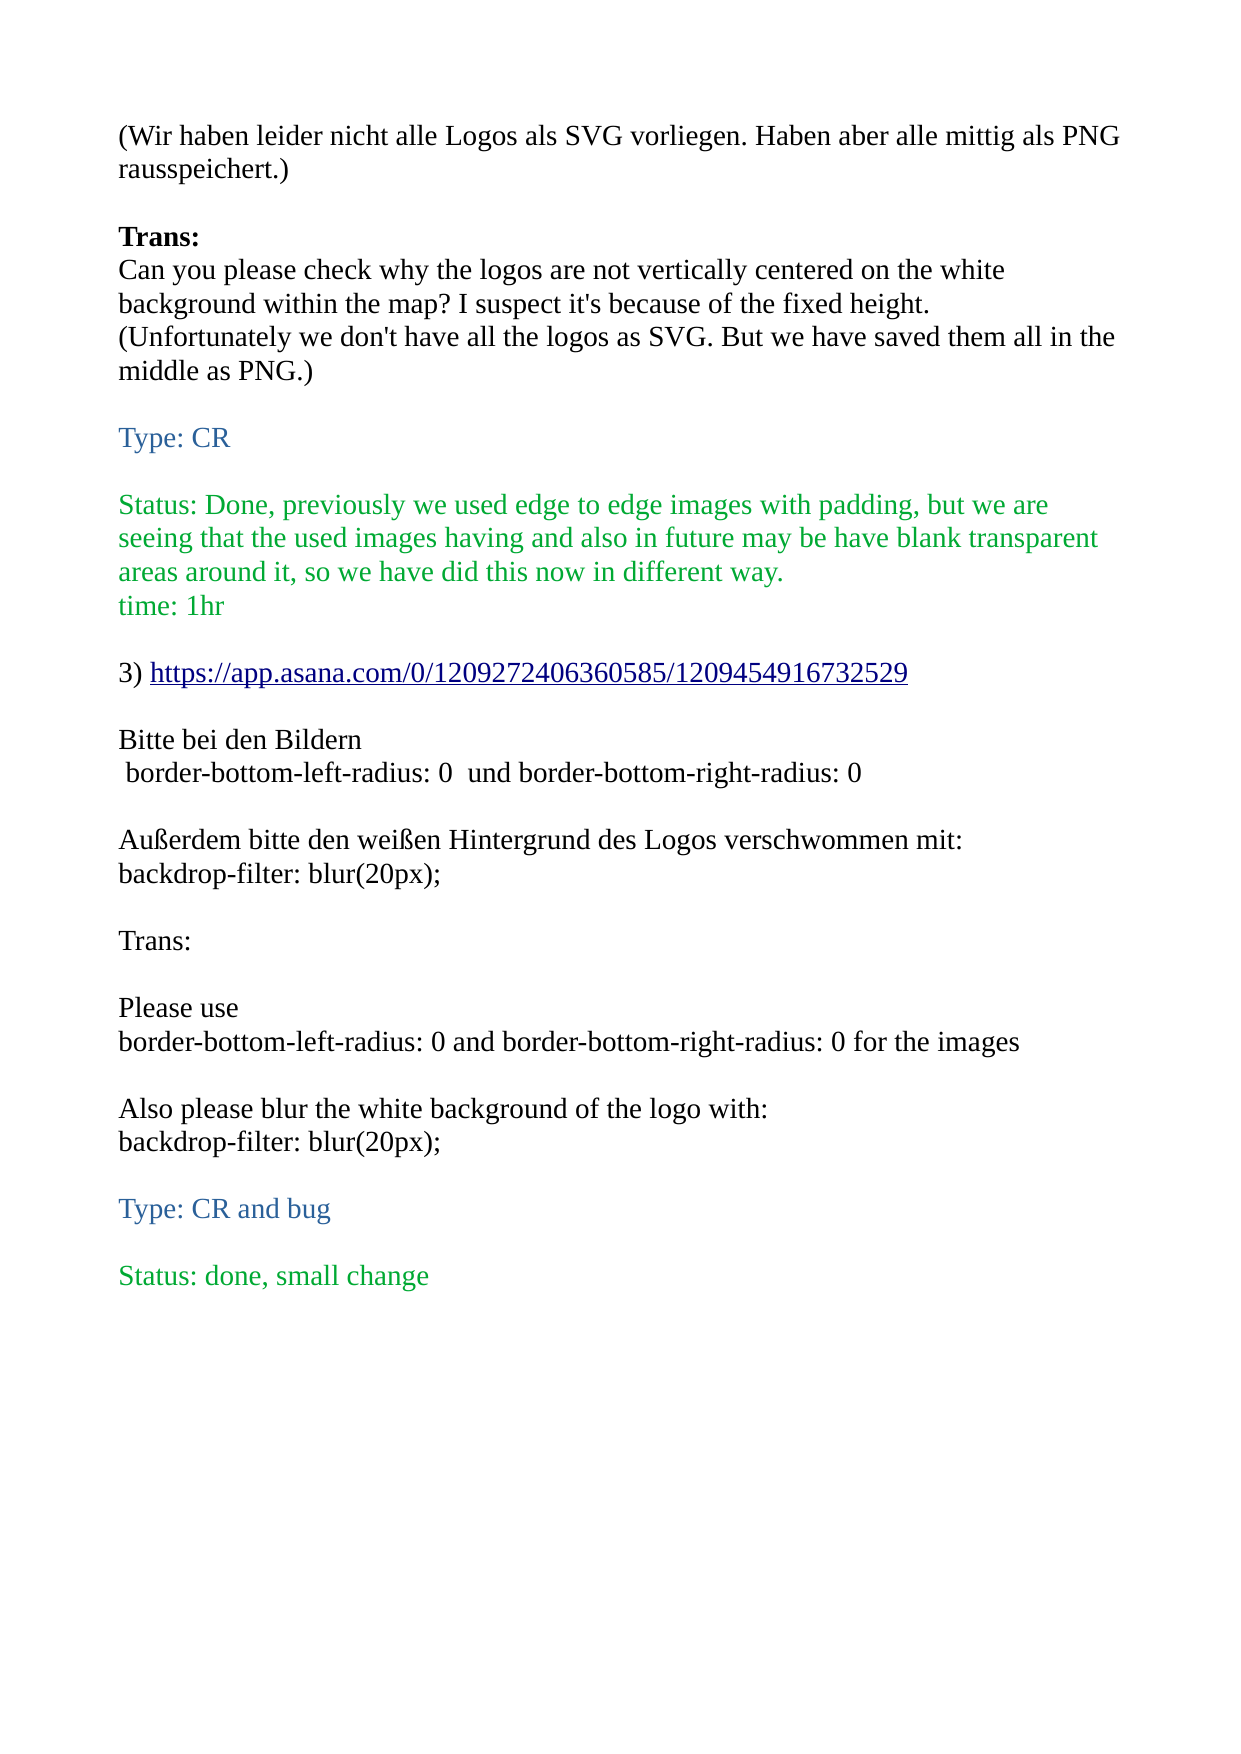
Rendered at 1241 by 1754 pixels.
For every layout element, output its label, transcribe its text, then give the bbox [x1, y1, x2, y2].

text Status: done, small change [118, 1258, 1122, 1292]
text border-bottom-left-radius: 0 und border-bottom-right-radius: 0 [118, 755, 1122, 789]
text Also please blur the white background of the logo with: [118, 1091, 1122, 1124]
text Can you please check why the logos are not vertically centered on the white background within the map? I suspect it's because of the fixed height. [118, 252, 1122, 319]
text 3) https://app.asana.com/0/1209272406360585/1209454916732529 [118, 655, 1122, 688]
text Außerdem bitte den weißen Hintergrund des Logos verschwommen mit: [118, 822, 1122, 856]
text Type: CR and bug [118, 1191, 1122, 1225]
text Trans: [118, 923, 1122, 957]
text (Wir haben leider nicht alle Logos als SVG vorliegen. Haben aber alle mittig als PNG rausspeichert.) [118, 118, 1122, 185]
text Please use [118, 990, 1122, 1024]
text Bitte bei den Bildern [118, 722, 1122, 755]
text time: 1hr [118, 588, 1122, 621]
text border-bottom-left-radius: 0 and border-bottom-right-radius: 0 for the images [118, 1024, 1122, 1057]
text Trans: [118, 219, 1122, 252]
text Status: Done, previously we used edge to edge images with padding, but we are seeing that the used images having and also in future may be have blank transparent areas around it, so we have did this now in different way. [118, 487, 1122, 588]
text Type: CR [118, 420, 1122, 453]
text backdrop-filter: blur(20px); [118, 856, 1122, 889]
text backdrop-filter: blur(20px); [118, 1124, 1122, 1158]
text (Unfortunately we don't have all the logos as SVG. But we have saved them all in the middle as PNG.) [118, 319, 1122, 386]
